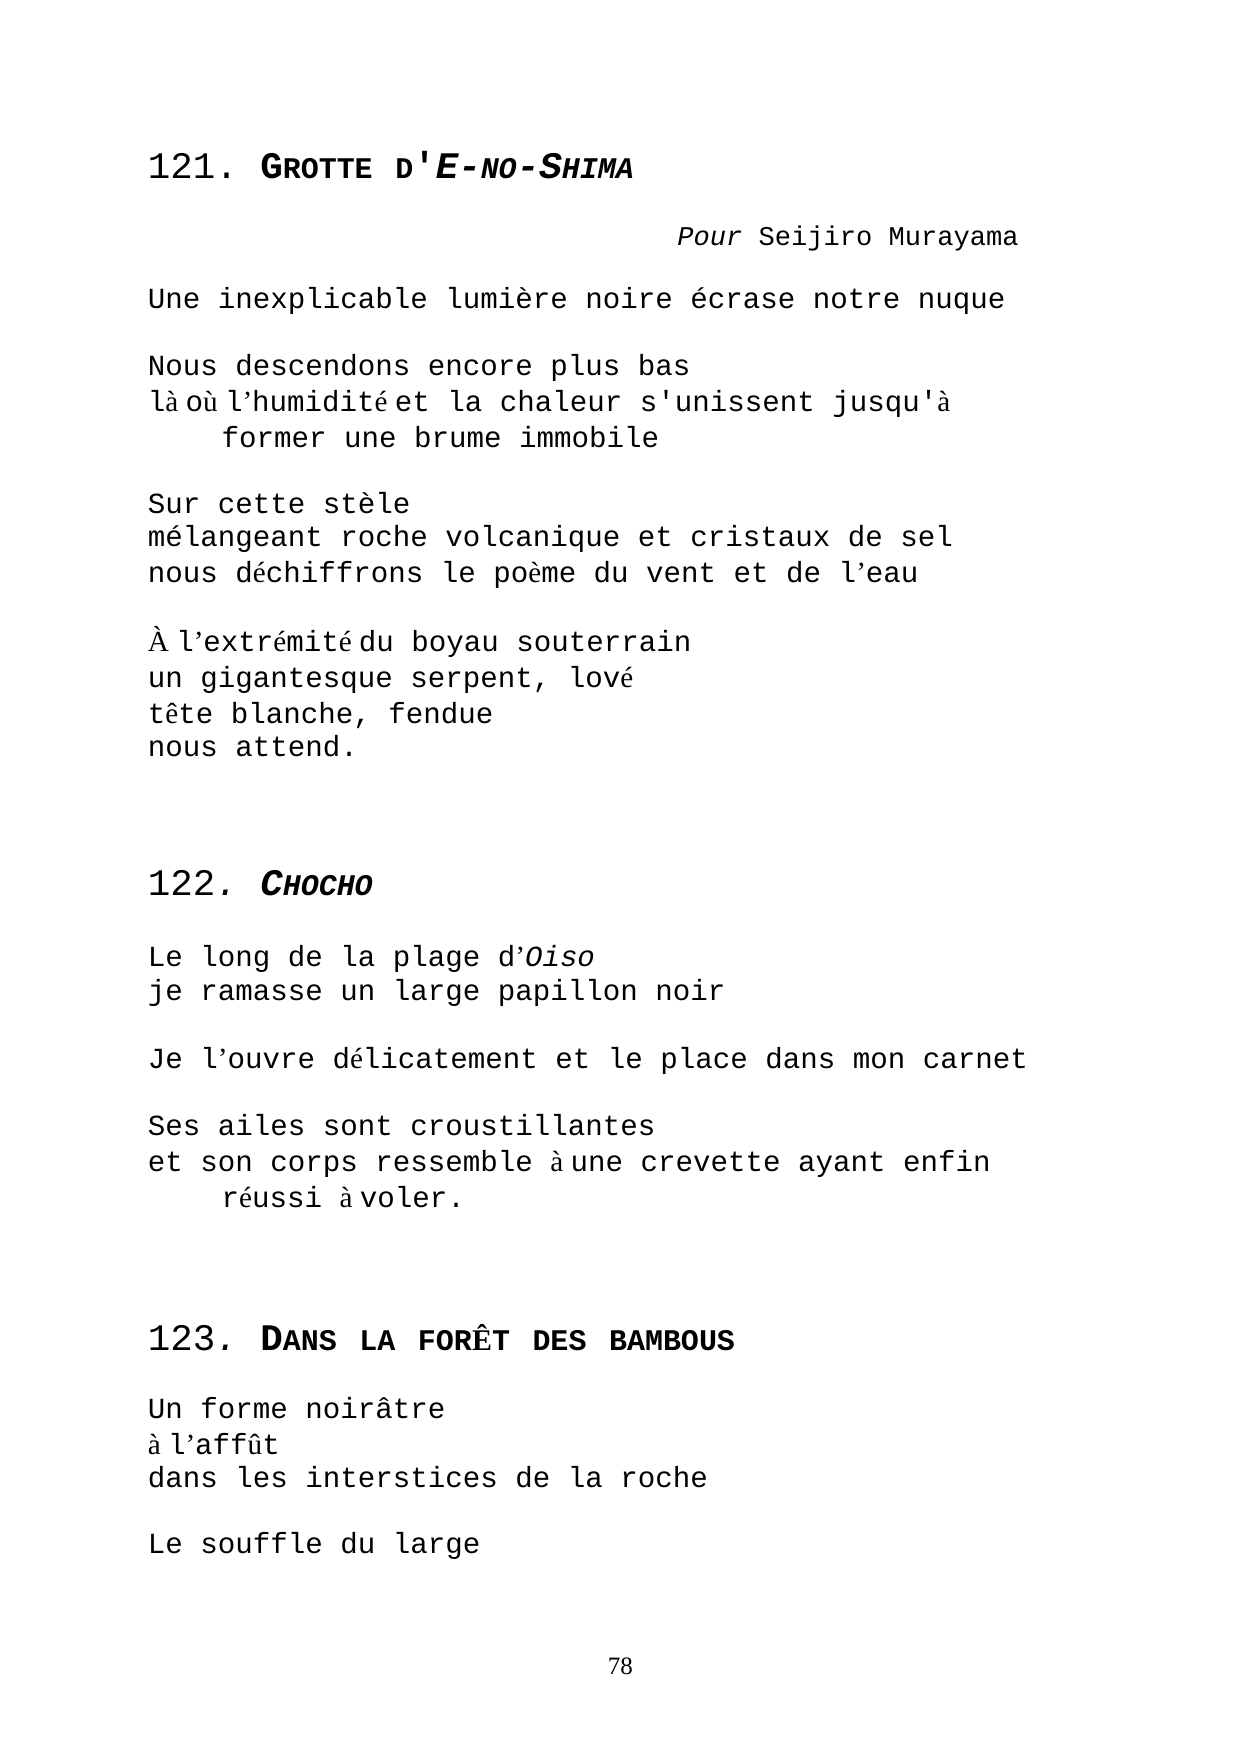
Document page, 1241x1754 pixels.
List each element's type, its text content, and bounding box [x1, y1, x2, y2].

subtitle Je l’ouvre délicatement et le place dans mon carnet [148, 1042, 1093, 1078]
text nous déchiffrons le poème du vent et de l’eau [148, 555, 1093, 591]
text 122. Chocho [148, 864, 1093, 907]
text nous attend. [148, 732, 1093, 765]
text à l’affût [148, 1427, 1093, 1463]
text mélangeant roche volcanique et cristaux de sel [148, 522, 1093, 555]
text Sur cette stèle [148, 489, 1093, 522]
text tête blanche, fendue [148, 696, 1093, 732]
subtitle Nous descendons encore plus bas [148, 351, 1093, 384]
text dans les interstices de la roche [148, 1463, 1093, 1496]
subtitle Le long de la plage d’Oiso [148, 939, 1093, 976]
subtitle Le souffle du large [148, 1529, 1093, 1562]
text là où l’humidité et la chaleur s'unissent jusqu'à former une brume immobile [148, 384, 1093, 456]
subtitle Ses ailes sont croustillantes [148, 1111, 1093, 1144]
text 123. Dans la forêt des bambous [148, 1315, 1093, 1361]
subtitle Une inexplicable lumière noire écrase notre nuque [148, 284, 1093, 318]
subtitle À l’extrémité du boyau souterrain [148, 624, 1093, 660]
text 121. Grotte d'E-no-Shima [148, 148, 813, 190]
text un gigantesque serpent, lové [148, 660, 1093, 696]
text et son corps ressemble à une crevette ayant enfin réussi à voler. [148, 1144, 1093, 1216]
text je ramasse un large papillon noir [148, 976, 1093, 1009]
subtitle Un forme noirâtre [148, 1394, 1093, 1427]
subtitle Pour Seijiro Murayama [148, 223, 1093, 254]
